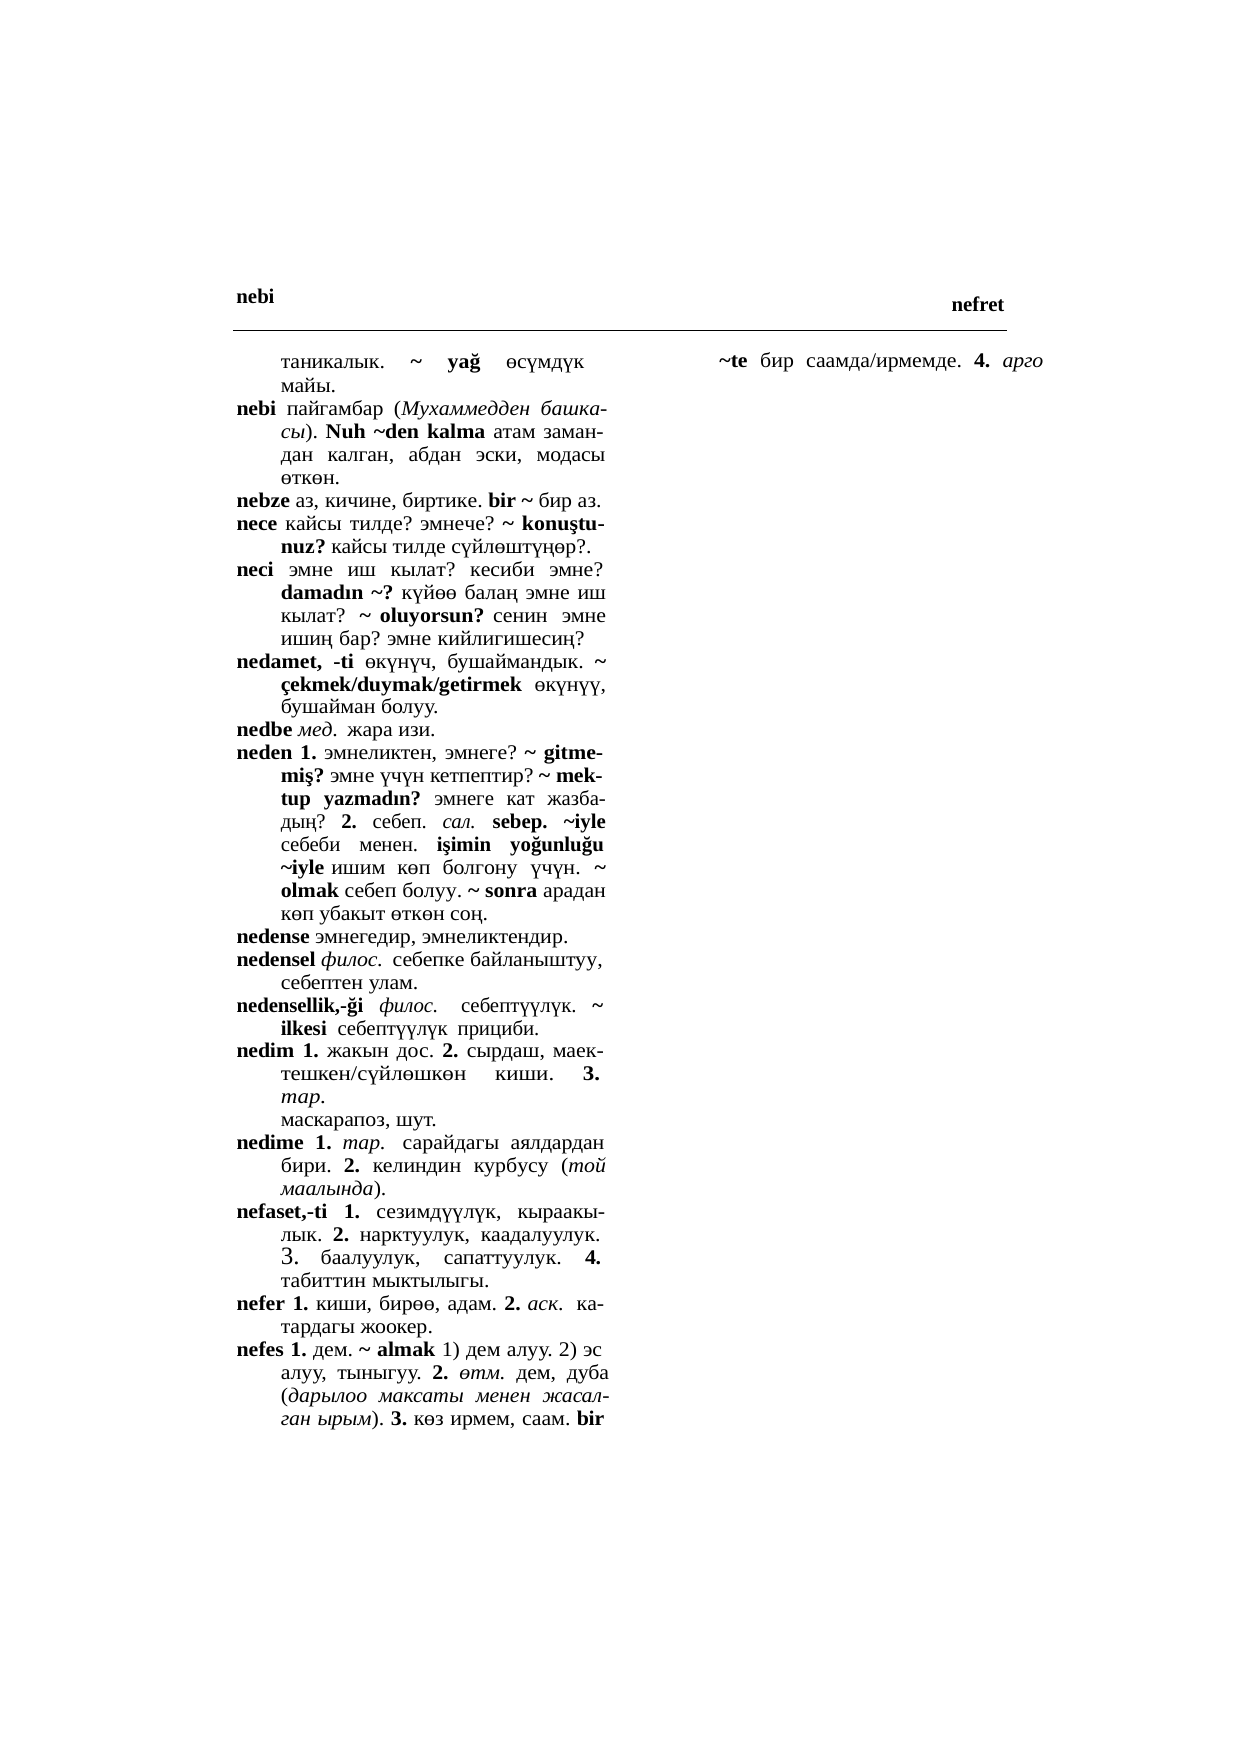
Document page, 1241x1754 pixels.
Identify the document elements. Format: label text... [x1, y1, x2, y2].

text nebze аз, кичине, биртике. bir ~ бир аз. [236, 489, 609, 512]
text nefes 1. дем. ~ almak 1) дем алуу. 2) эс [236, 1338, 609, 1361]
text nedime 1. тар. сарайдагы аялдардан [236, 1131, 609, 1154]
text лык. 2. нарктуулук, каадалуулук. [281, 1223, 606, 1246]
text дан калган, абдан эски, модасы өткөн. [281, 443, 606, 489]
text маскарапоз, шут. [281, 1108, 440, 1131]
text nedbe мед. жара изи. [236, 718, 609, 741]
text nedense эмнегедир, эмнеликтендир. [236, 925, 609, 948]
text nece кайсы тилде? эмнече? ~ konuştu- nuz? кайсы тилде сүйлөштүңөр?. [236, 512, 606, 558]
list баалуулук, сапаттуулук. 4. [281, 1246, 606, 1269]
text nefer 1. киши, бирөө, адам. 2. аск. ка- тардагы жоокер. [236, 1292, 609, 1338]
text neden 1. эмнеликтен, эмнеге? ~ gitme- miş? эмне үчүн кетпептир? ~ mek- [236, 741, 609, 787]
text алуу, тыныгуу. 2. өтм. дем, дуба (дарылоо максаты менен жасал- ган ырым). 3. көз ирмем, саам. bir [281, 1361, 609, 1429]
text nedensel филос. себепке байланыштуу, себептен улам. [236, 948, 609, 994]
text tup yazmadın? эмнеге кат жазба- дың? 2. себеп. сал. sebep. ~iyle себеби менен. işimin yoğunluğu [281, 787, 606, 856]
text neci эмне иш кылат? кесиби эмне? [236, 558, 609, 581]
text nedamet, -ti өкүнүч, бушаймандык. ~ çekmek/duymak/getirmek өкүнүү, бушайман болуу. [236, 650, 606, 718]
text nebi [236, 284, 275, 308]
text damadın ~? күйөө балаң эмне иш кылат? ~ oluyorsun? сенин эмне ишиң бар? эмне кийлигишесиң? [281, 581, 606, 649]
text nedensellik,-ği филос. себептүүлүк. ~ ilkesi себептүүлүк прициби. [236, 994, 606, 1039]
text ~iyle ишим көп болгону үчүн. ~ olmak себеп болуу. ~ sonra арадан көп убакыт өткөн соң. [281, 856, 606, 925]
text nefaset,-ti 1. сезимдүүлүк, кыраакы- [236, 1200, 609, 1223]
text ~te бир саамда/ирмемде. 4. арго [719, 349, 1062, 372]
text nebi пайгамбар (Мухаммедден башка- сы). Nuh ~den kalma атам заман- [236, 397, 609, 443]
text таникалык. ~ yağ өсүмдүк майы. [281, 349, 584, 397]
text nedim 1. жакын дос. 2. сырдаш, маек- [236, 1039, 609, 1062]
text nefret [949, 292, 1007, 316]
text табиттин мыктылыгы. [281, 1269, 491, 1292]
text тешкен/сүйлөшкөн киши. 3. тар. [281, 1062, 600, 1108]
text бири. 2. келиндин курбусу (той маалында). [281, 1154, 606, 1200]
